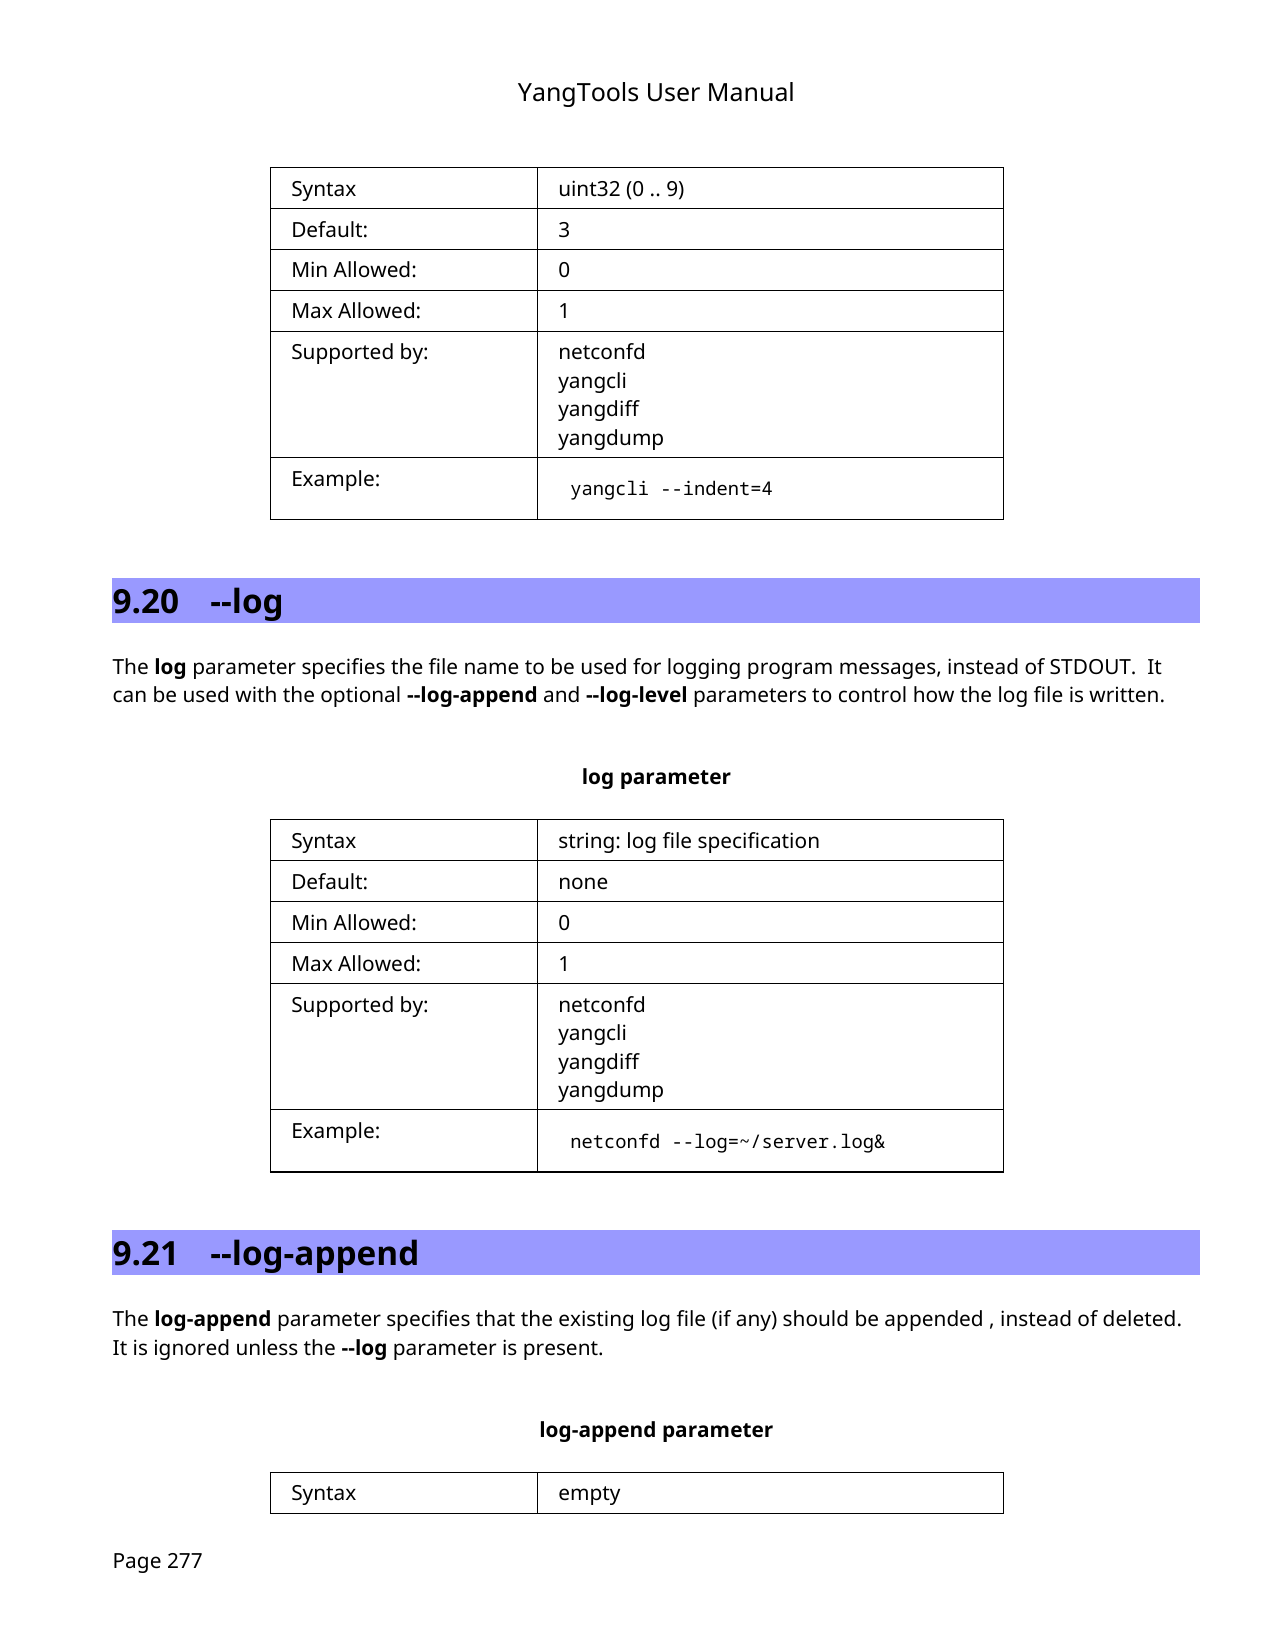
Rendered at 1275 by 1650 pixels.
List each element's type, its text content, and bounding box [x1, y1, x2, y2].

table_header empty [538, 1473, 1003, 1513]
table_cell netconfd yangcli yangdiff yangdump [538, 984, 1003, 1109]
table_header Syntax [271, 168, 537, 208]
table_cell 3 [538, 209, 1003, 249]
table_cell none [538, 861, 1003, 901]
table_cell Default: [271, 209, 537, 249]
subtitle log parameter [127, 762, 1185, 791]
table_cell 0 [538, 902, 1003, 942]
table_cell netconfd --log=~/server.log& [538, 1110, 1003, 1171]
table_cell Example: [271, 1110, 537, 1171]
table_cell Max Allowed: [271, 291, 537, 331]
text The log parameter specifies the file name to be used for logging program messages, instead of STDOUT. It can be used with the optional --log-append and --log-level parameters to control how the log file is written. [112, 652, 1200, 709]
table_cell Default: [271, 861, 537, 901]
subtitle --log [112, 578, 1200, 623]
table_cell Supported by: [271, 332, 537, 457]
table_header string: log file specification [538, 820, 1003, 860]
subtitle --log-append [112, 1230, 1200, 1275]
table_cell Example: [271, 458, 537, 519]
table_cell 0 [538, 250, 1003, 290]
text The log-append parameter specifies that the existing log file (if any) should be appended , instead of deleted. It is ignored unless the --log parameter is present. [112, 1304, 1200, 1361]
table_cell Min Allowed: [271, 902, 537, 942]
table_cell yangcli --indent=4 [538, 458, 1003, 519]
table_cell netconfd yangcli yangdiff yangdump [538, 332, 1003, 457]
table_cell Max Allowed: [271, 943, 537, 983]
table_cell 1 [538, 291, 1003, 331]
table_header uint32 (0 .. 9) [538, 168, 1003, 208]
subtitle log-append parameter [127, 1415, 1185, 1443]
table_cell 1 [538, 943, 1003, 983]
table_cell Supported by: [271, 984, 537, 1109]
table_header Syntax [271, 820, 537, 860]
table_cell Min Allowed: [271, 250, 537, 290]
table_header Syntax [271, 1473, 537, 1513]
